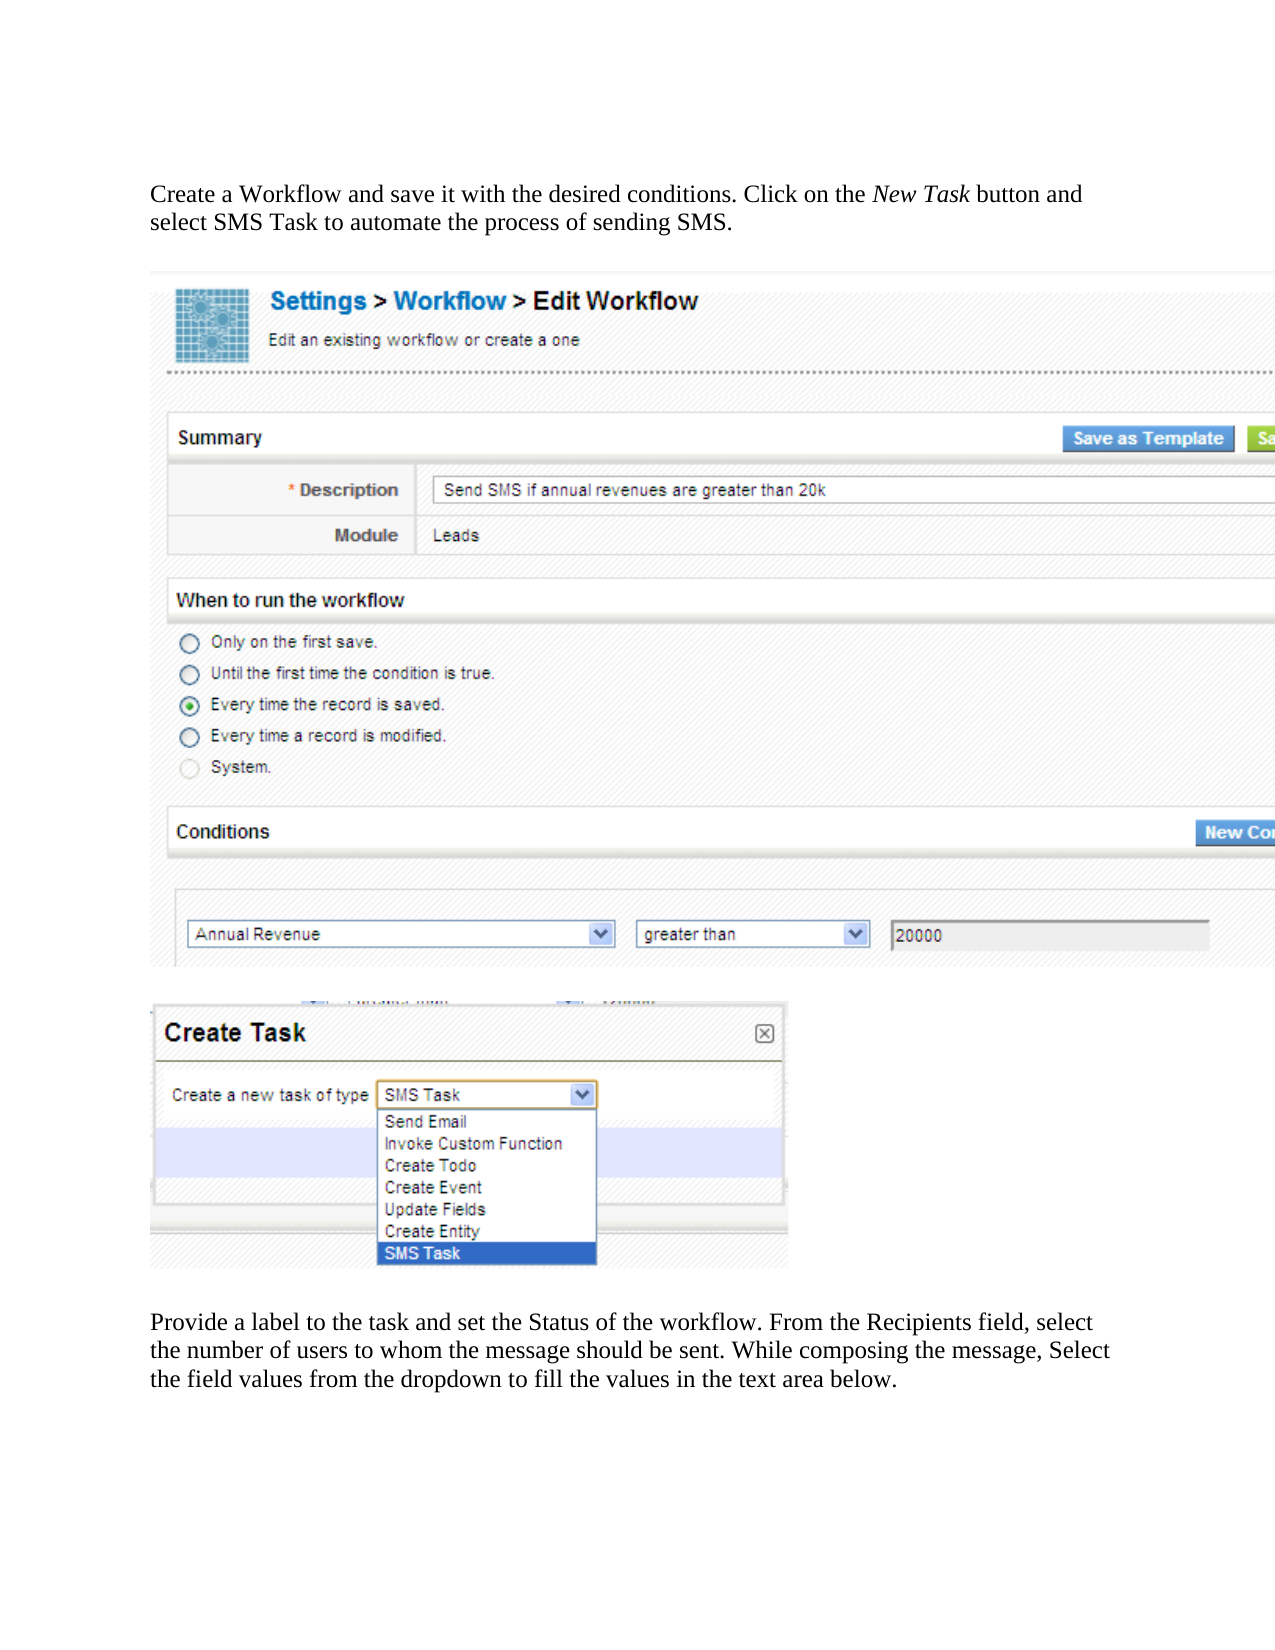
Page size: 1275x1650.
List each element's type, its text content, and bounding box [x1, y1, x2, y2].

text Create a Workflow and save it with the desired conditions. Click on the New Task button and select SMS Task to automate the process of sending SMS. [150, 150, 1125, 236]
picture [150, 1001, 789, 1272]
picture [150, 271, 1275, 967]
text Provide a label to the task and set the Status of the workflow. From the Recipients field, select the number of users to whom the message should be sent. While composing the message, Select the field values from the dropdown to fill the values in the text area below. [150, 1307, 1125, 1393]
